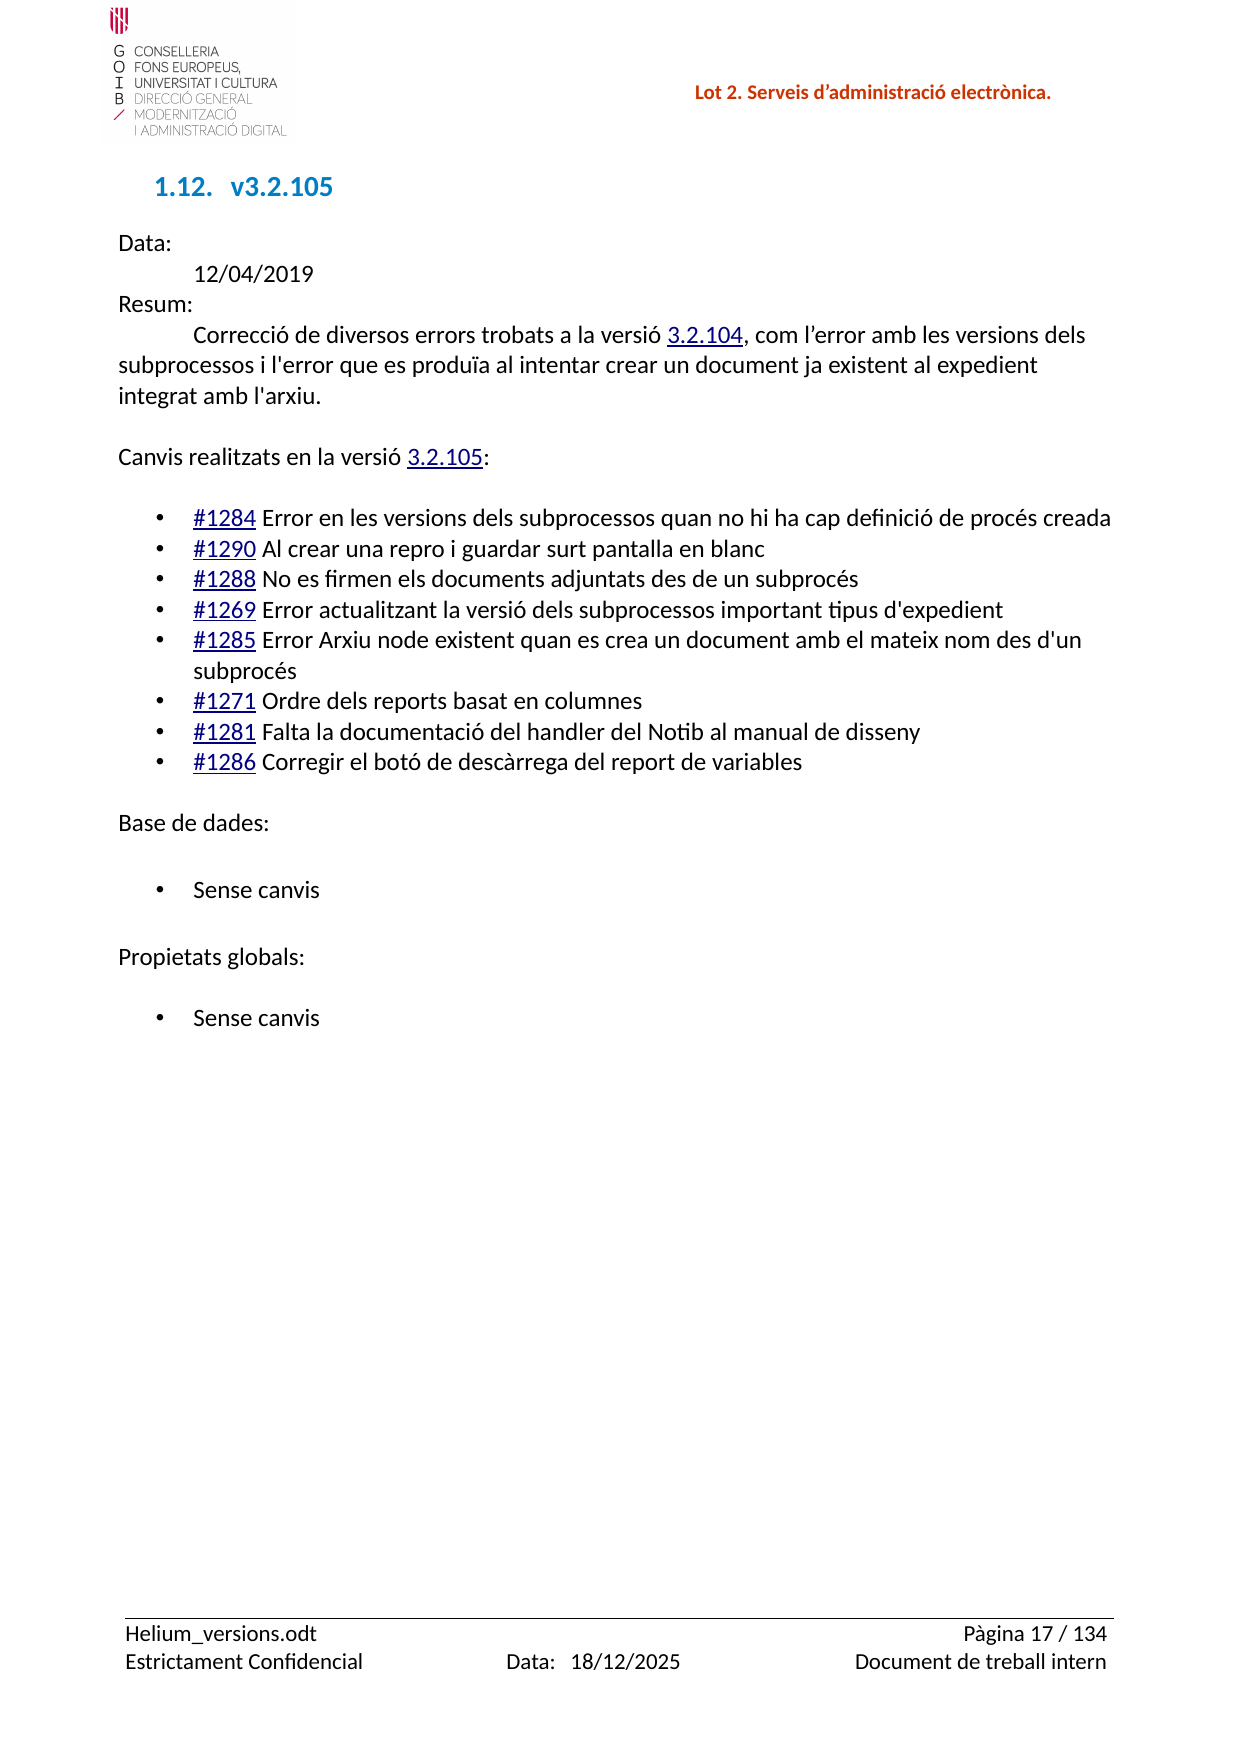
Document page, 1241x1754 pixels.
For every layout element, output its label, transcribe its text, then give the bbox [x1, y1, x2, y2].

list Sense canvis [156, 1002, 1122, 1033]
subtitle v3.2.105 [153, 168, 1122, 204]
list #1271 Ordre dels reports basat en columnes [156, 685, 1122, 716]
text Resum: [118, 289, 1122, 319]
list Sense canvis [156, 874, 1122, 905]
list #1285 Error Arxiu node existent quan es crea un document amb el mateix nom des d'un subprocés [156, 624, 1122, 685]
text Correcció de diversos errors trobats a la versió 3.2.104, com l’error amb les versions dels subprocessos i l'error que es produïa al intentar crear un document ja existent al expedient integrat amb l'arxiu. [118, 319, 1122, 411]
text Base de dades: [118, 807, 1122, 838]
picture [100, 0, 297, 144]
list #1281 Falta la documentació del handler del Notib al manual de disseny [156, 716, 1122, 746]
text Data: [118, 228, 1122, 258]
list #1290 Al crear una repro i guardar surt pantalla en blanc [156, 533, 1122, 563]
list #1288 No es firmen els documents adjuntats des de un subprocés [156, 563, 1122, 594]
list #1269 Error actualitzant la versió dels subprocessos important tipus d'expedient [156, 594, 1122, 624]
text Propietats globals: [118, 941, 1122, 972]
list #1286 Corregir el botó de descàrrega del report de variables [156, 746, 1122, 777]
text 12/04/2019 [118, 258, 1122, 289]
list #1284 Error en les versions dels subprocessos quan no hi ha cap definició de procés creada [156, 502, 1122, 533]
text Canvis realitzats en la versió 3.2.105: [118, 441, 1122, 472]
